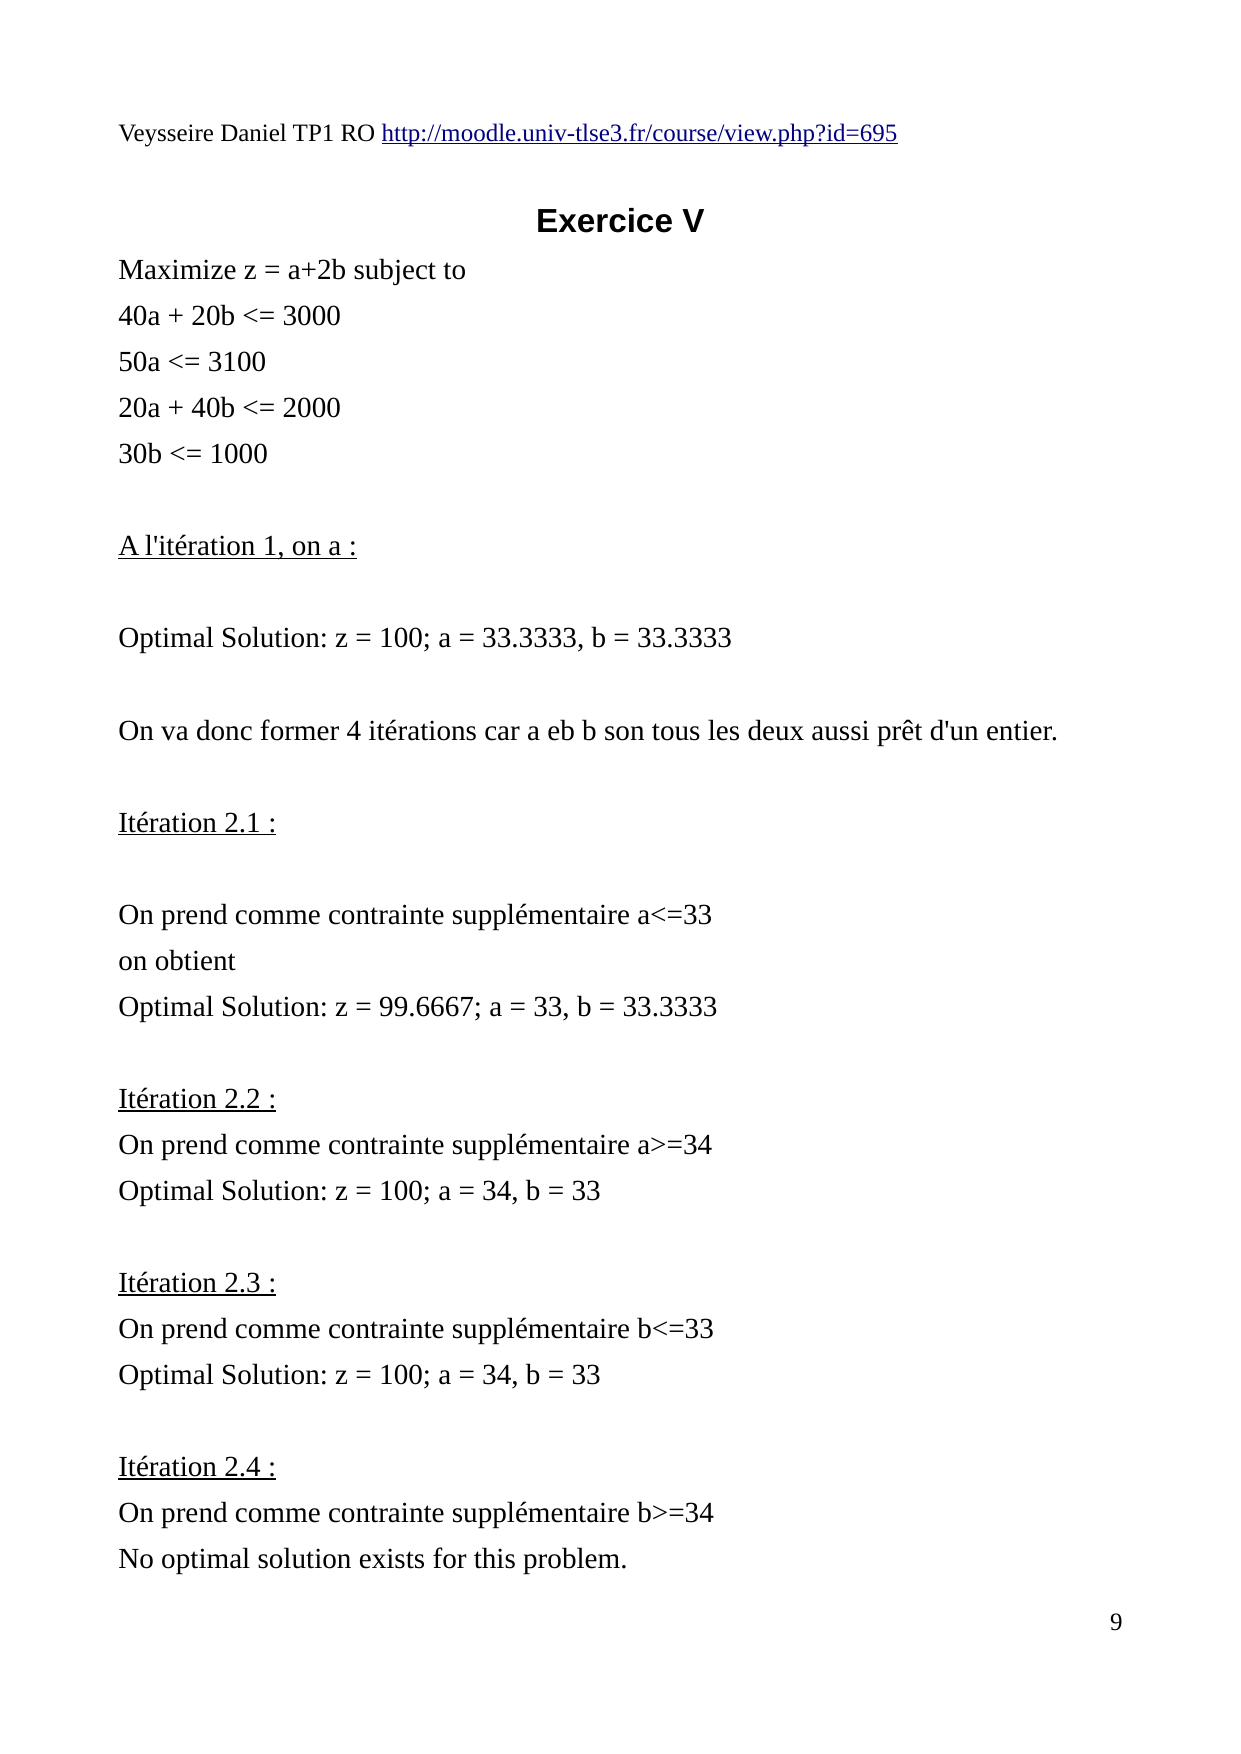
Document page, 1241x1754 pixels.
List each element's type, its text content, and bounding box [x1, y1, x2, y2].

text On prend comme contrainte supplémentaire b>=34 [118, 1495, 1122, 1529]
text Itération 2.2 : [118, 1081, 1122, 1114]
text Optimal Solution: z = 100; a = 33.3333, b = 33.3333 [118, 621, 1122, 654]
text 30b <= 1000 [118, 436, 1122, 470]
text Optimal Solution: z = 100; a = 34, b = 33 [118, 1357, 1122, 1391]
text 20a + 40b <= 2000 [118, 390, 1122, 424]
text On prend comme contrainte supplémentaire a>=34 [118, 1127, 1122, 1161]
text Itération 2.3 : [118, 1265, 1122, 1299]
text Itération 2.1 : [118, 805, 1122, 838]
text Optimal Solution: z = 99.6667; a = 33, b = 33.3333 [118, 989, 1122, 1022]
text Maximize z = a+2b subject to [118, 252, 1122, 286]
text On va donc former 4 itérations car a eb b son tous les deux aussi prêt d'un entier. [118, 713, 1122, 746]
text On prend comme contrainte supplémentaire a<=33 [118, 897, 1122, 930]
text on obtient [118, 943, 1122, 976]
text A l'itération 1, on a : [118, 528, 1122, 562]
text No optimal solution exists for this problem. [118, 1541, 1122, 1575]
text Itération 2.4 : [118, 1449, 1122, 1483]
subtitle Exercice V [118, 201, 1122, 240]
text 50a <= 3100 [118, 344, 1122, 378]
text 40a + 20b <= 3000 [118, 298, 1122, 332]
text On prend comme contrainte supplémentaire b<=33 [118, 1311, 1122, 1345]
text Optimal Solution: z = 100; a = 34, b = 33 [118, 1173, 1122, 1207]
